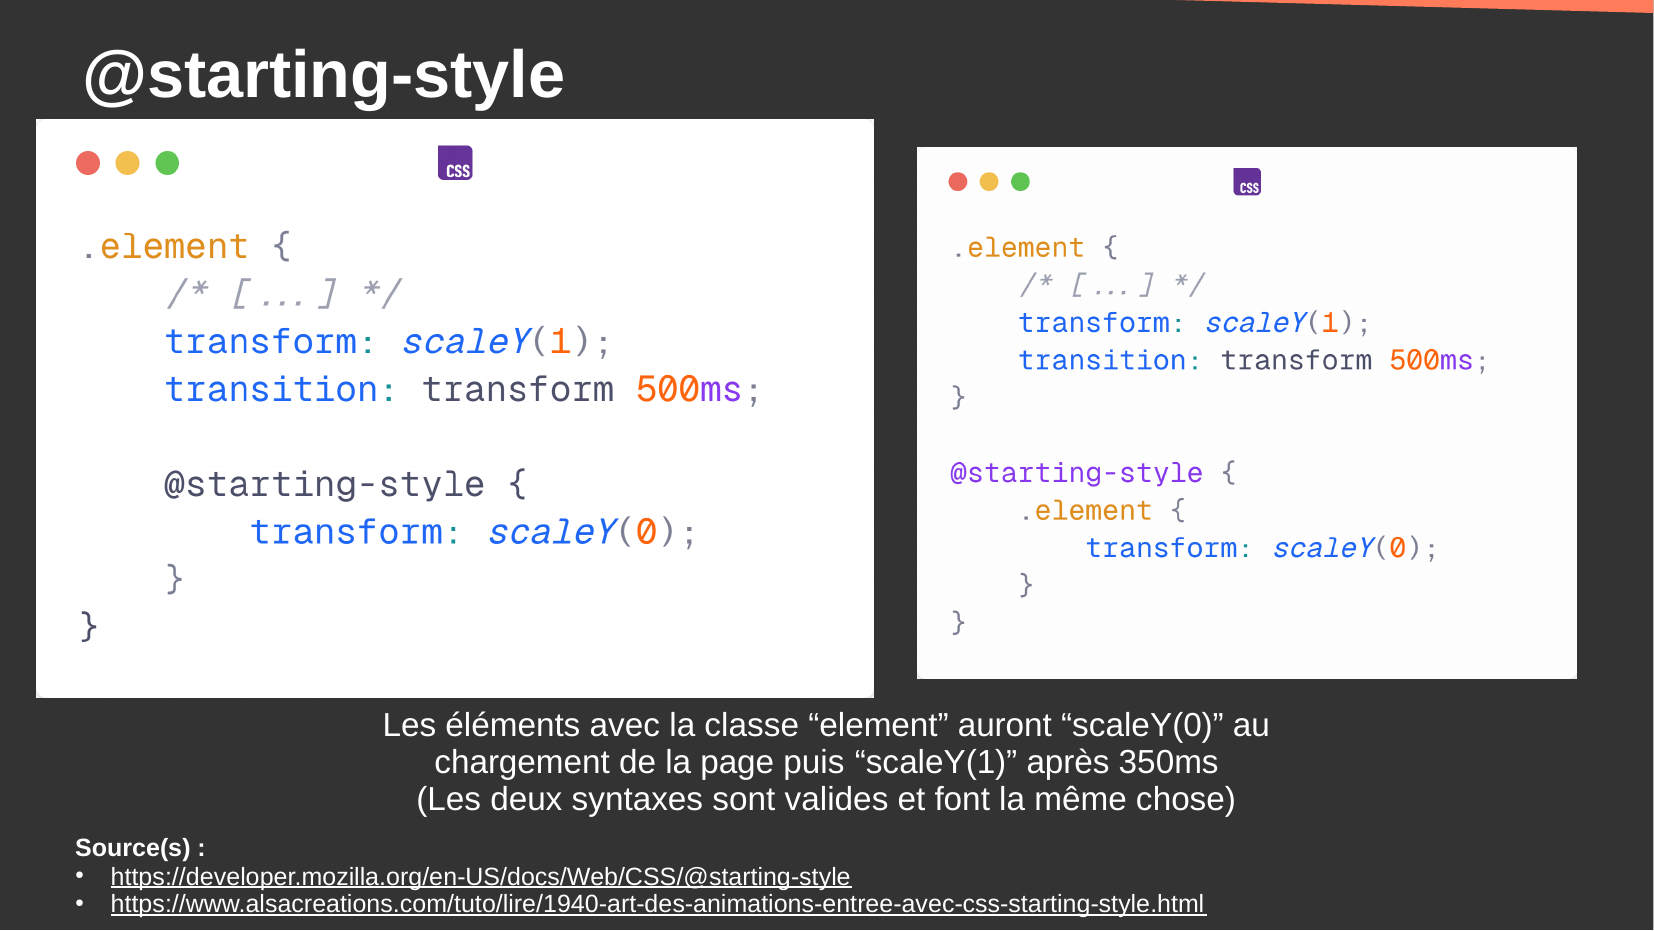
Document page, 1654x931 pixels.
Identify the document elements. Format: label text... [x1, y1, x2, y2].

title Les éléments avec la classe “element” auront “scaleY(0)” au chargement de la page puis “scaleY(1)” après 350ms (Les deux syntaxes sont valides et font la même chose) [304, 706, 1349, 818]
text_box Source(s) : https://developer.mozilla.org/en-US/docs/Web/CSS/@starting-style https://www.alsacreations.com/tuto/lire/1940-art-des-animations-entree-avec-css-starting-style.html [60, 826, 1546, 926]
title @starting-style [82, 37, 1571, 114]
picture [36, 119, 874, 698]
picture [917, 147, 1577, 679]
text_box [1176, 0, 1654, 14]
